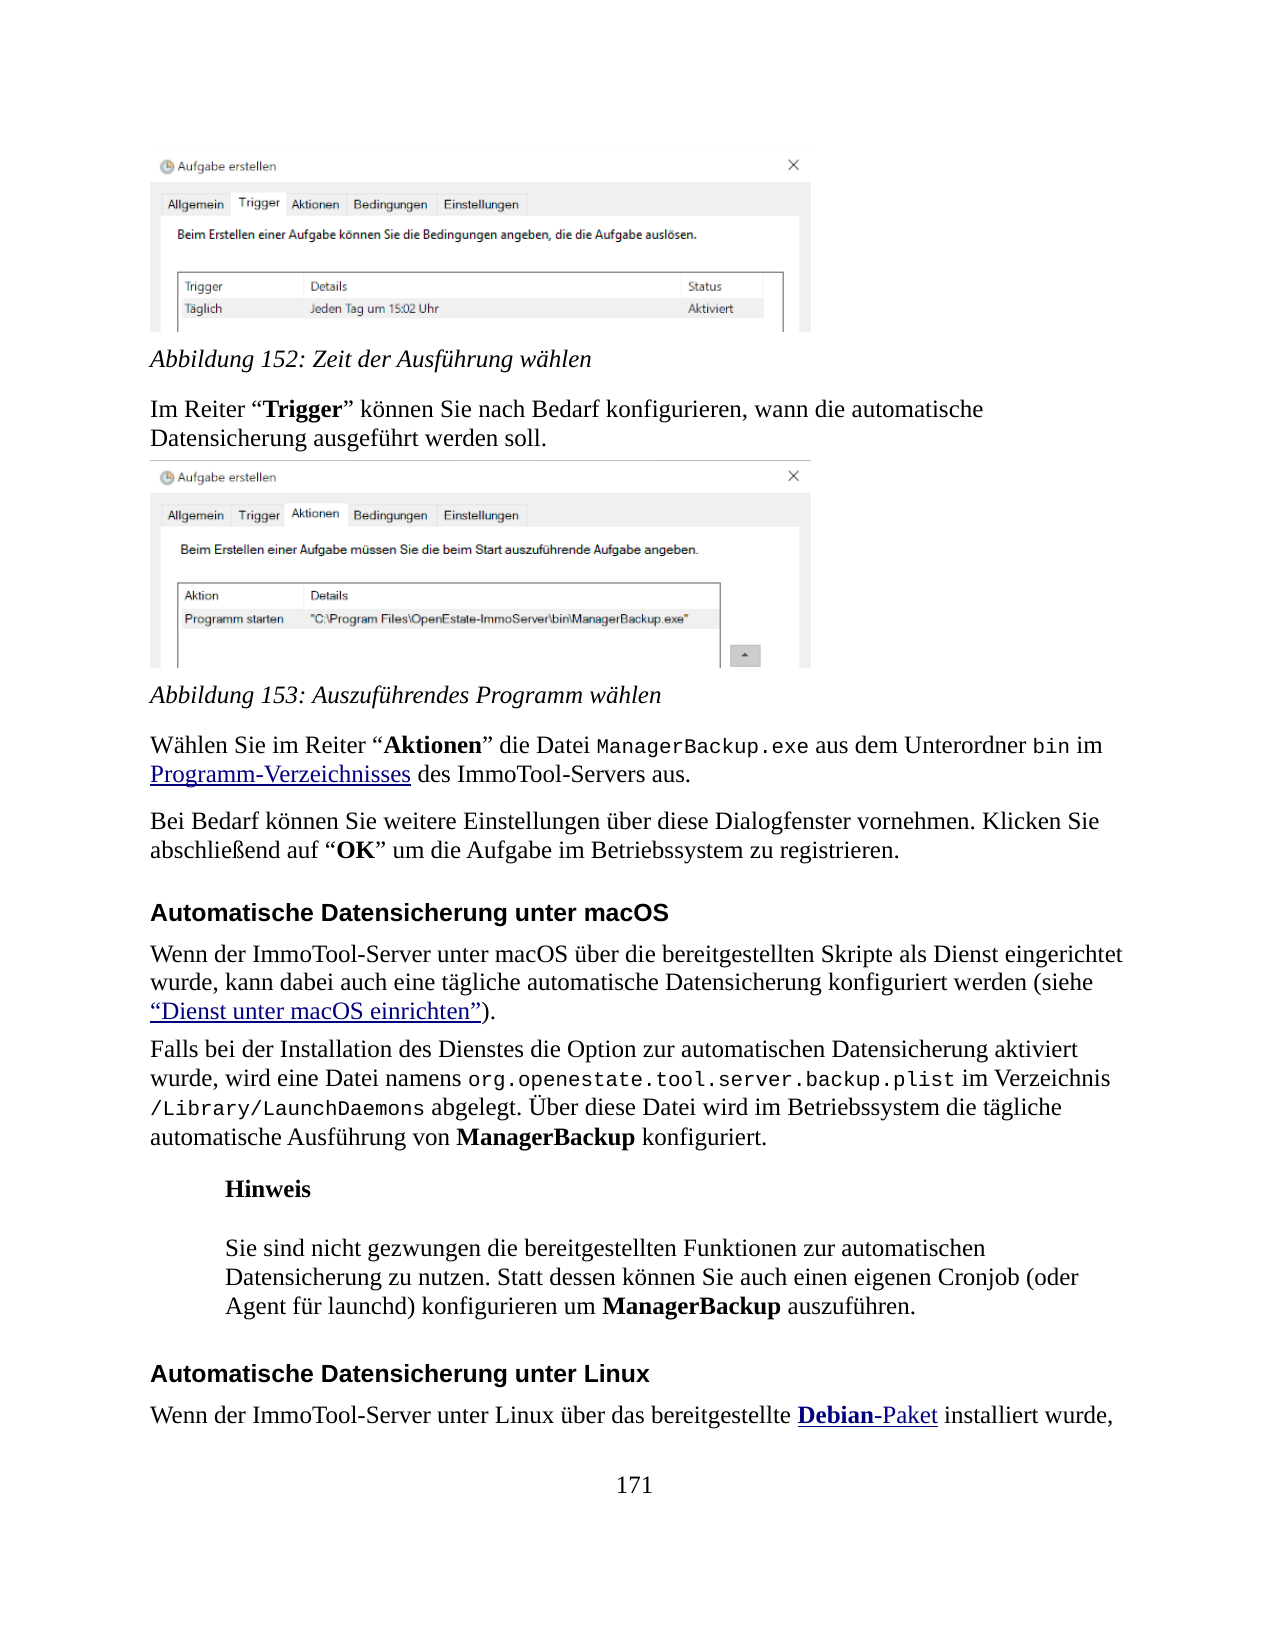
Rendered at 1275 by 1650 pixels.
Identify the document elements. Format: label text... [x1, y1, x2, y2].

text Wählen Sie im Reiter “Aktionen” die Datei ManagerBackup.exe aus dem Unterordner bin im Programm-Verzeichnisses des ImmoTool-Servers aus. [150, 730, 1125, 788]
text Sie sind nicht gezwungen die bereitgestellten Funktionen zur automatischen Datensicherung zu nutzen. Statt dessen können Sie auch einen eigenen Cronjob (oder Agent für launchd) konfigurieren um ManagerBackup auszuführen. [225, 1233, 1125, 1319]
picture [150, 150, 811, 332]
text Abbildung 153: Auszuführendes Programm wählen [150, 680, 1125, 708]
text Im Reiter “Trigger” können Sie nach Bedarf konfigurieren, wann die automatische Datensicherung ausgeführt werden soll. [150, 394, 1125, 452]
subtitle Automatische Datensicherung unter Linux [150, 1359, 1125, 1388]
subtitle Automatische Datensicherung unter macOS [150, 898, 1125, 926]
text Falls bei der Installation des Dienstes die Option zur automatischen Datensicherung aktiviert wurde, wird eine Datei namens org.openestate.tool.server.backup.plist im Verzeichnis /Library/LaunchDaemons abgelegt. Über diese Datei wird im Betriebssystem die tägliche automatische Ausführung von ManagerBackup konfiguriert. [150, 1034, 1125, 1151]
text Wenn der ImmoTool-Server unter macOS über die bereitgestellten Skripte als Dienst eingerichtet wurde, kann dabei auch eine tägliche automatische Datensicherung konfiguriert werden (siehe “Dienst unter macOS einrichten”). [150, 939, 1125, 1025]
text Bei Bedarf können Sie weitere Einstellungen über diese Dialogfenster vornehmen. Klicken Sie abschließend auf “OK” um die Aufgabe im Betriebssystem zu registrieren. [150, 806, 1125, 864]
text Hinweis [225, 1174, 1125, 1203]
text Abbildung 152: Zeit der Ausführung wählen [150, 344, 1125, 373]
text Wenn der ImmoTool-Server unter Linux über das bereitgestellte Debian-Paket installiert wurde, [150, 1401, 1125, 1429]
picture [150, 460, 811, 668]
